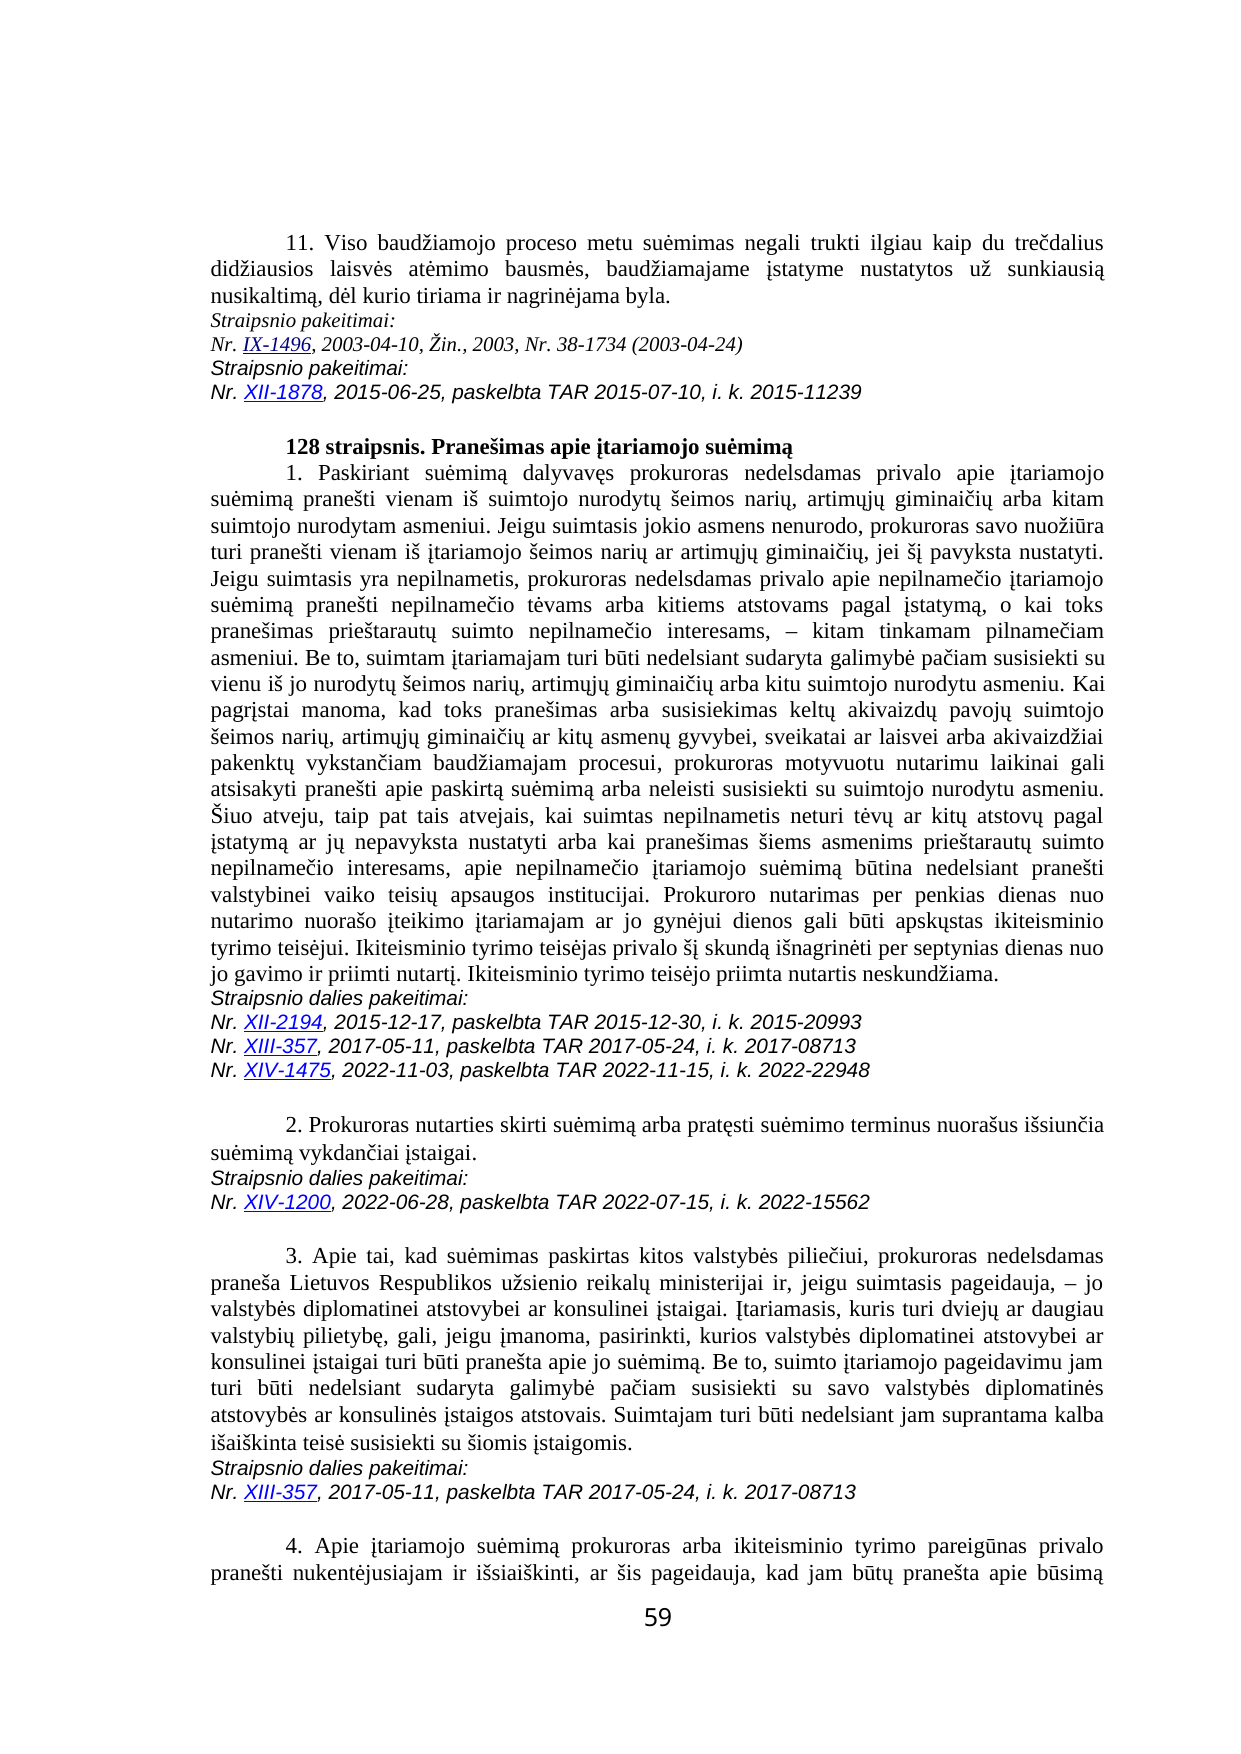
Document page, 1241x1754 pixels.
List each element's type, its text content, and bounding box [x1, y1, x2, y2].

text Nr. XIII-357, 2017-05-11, paskelbta TAR 2017-05-24, i. k. 2017-08713 [210, 1480, 1105, 1504]
text 128 straipsnis. Pranešimas apie įtariamojo suėmimą [210, 433, 1105, 459]
text Nr. XIV-1475, 2022-11-03, paskelbta TAR 2022-11-15, i. k. 2022-22948 [210, 1058, 1105, 1082]
text Nr. XII-2194, 2015-12-17, paskelbta TAR 2015-12-30, i. k. 2015-20993 [210, 1010, 1105, 1034]
text Nr. XIV-1200, 2022-06-28, paskelbta TAR 2022-07-15, i. k. 2022-15562 [210, 1190, 1105, 1214]
text Nr. IX-1496, 2003-04-10, Žin., 2003, Nr. 38-1734 (2003-04-24) [210, 332, 1105, 356]
text 2. Prokuroras nutarties skirti suėmimą arba pratęsti suėmimo terminus nuorašus išsiunčia suėmimą vykdančiai įstaigai. [210, 1111, 1105, 1166]
text Straipsnio dalies pakeitimai: [210, 986, 1105, 1010]
text Nr. XIII-357, 2017-05-11, paskelbta TAR 2017-05-24, i. k. 2017-08713 [210, 1034, 1105, 1058]
text 3. Apie tai, kad suėmimas paskirtas kitos valstybės piliečiui, prokuroras nedelsdamas praneša Lietuvos Respublikos užsienio reikalų ministerijai ir, jeigu suimtasis pageidauja, – jo valstybės diplomatinei atstovybei ar konsulinei įstaigai. Įtariamasis, kuris turi dviejų ar daugiau valstybių pilietybę, gali, jeigu įmanoma, pasirinkti, kurios valstybės diplomatinei atstovybei ar konsulinei įstaigai turi būti pranešta apie jo suėmimą. Be to, suimto įtariamojo pageidavimu jam turi būti nedelsiant sudaryta galimybė pačiam susisiekti su savo valstybės diplomatinės atstovybės ar konsulinės įstaigos atstovais. Suimtajam turi būti nedelsiant jam suprantama kalba išaiškinta teisė susisiekti su šiomis įstaigomis. [210, 1243, 1105, 1456]
text Nr. XII-1878, 2015-06-25, paskelbta TAR 2015-07-10, i. k. 2015-11239 [210, 380, 1105, 404]
text Straipsnio dalies pakeitimai: [210, 1456, 1105, 1480]
text 4. Apie įtariamojo suėmimą prokuroras arba ikiteisminio tyrimo pareigūnas privalo pranešti nukentėjusiajam ir išsiaiškinti, ar šis pageidauja, kad jam būtų pranešta apie būsimą [210, 1532, 1105, 1585]
text Straipsnio pakeitimai: [210, 356, 1105, 380]
text Straipsnio pakeitimai: [210, 308, 1105, 332]
text 11. Viso baudžiamojo proceso metu suėmimas negali trukti ilgiau kaip du trečdalius didžiausios laisvės atėmimo bausmės, baudžiamajame įstatyme nustatytos už sunkiausią nusikaltimą, dėl kurio tiriama ir nagrinėjama byla. [210, 229, 1105, 308]
text 1. Paskiriant suėmimą dalyvavęs prokuroras nedelsdamas privalo apie įtariamojo suėmimą pranešti vienam iš suimtojo nurodytų šeimos narių, artimųjų giminaičių arba kitam suimtojo nurodytam asmeniui. Jeigu suimtasis jokio asmens nenurodo, prokuroras savo nuožiūra turi pranešti vienam iš įtariamojo šeimos narių ar artimųjų giminaičių, jei šį pavyksta nustatyti. Jeigu suimtasis yra nepilnametis, prokuroras nedelsdamas privalo apie nepilnamečio įtariamojo suėmimą pranešti nepilnamečio tėvams arba kitiems atstovams pagal įstatymą, o kai toks pranešimas prieštarautų suimto nepilnamečio interesams, – kitam tinkamam pilnamečiam asmeniui. Be to, suimtam įtariamajam turi būti nedelsiant sudaryta galimybė pačiam susisiekti su vienu iš jo nurodytų šeimos narių, artimųjų giminaičių arba kitu suimtojo nurodytu asmeniu. Kai pagrįstai manoma, kad toks pranešimas arba susisiekimas keltų akivaizdų pavojų suimtojo šeimos narių, artimųjų giminaičių ar kitų asmenų gyvybei, sveikatai ar laisvei arba akivaizdžiai pakenktų vykstančiam baudžiamajam procesui, prokuroras motyvuotu nutarimu laikinai gali atsisakyti pranešti apie paskirtą suėmimą arba neleisti susisiekti su suimtojo nurodytu asmeniu. Šiuo atveju, taip pat tais atvejais, kai suimtas nepilnametis neturi tėvų ar kitų atstovų pagal įstatymą ar jų nepavyksta nustatyti arba kai pranešimas šiems asmenims prieštarautų suimto nepilnamečio interesams, apie nepilnamečio įtariamojo suėmimą būtina nedelsiant pranešti valstybinei vaiko teisių apsaugos institucijai. Prokuroro nutarimas per penkias dienas nuo nutarimo nuorašo įteikimo įtariamajam ar jo gynėjui dienos gali būti apskųstas ikiteisminio tyrimo teisėjui. Ikiteisminio tyrimo teisėjas privalo šį skundą išnagrinėti per septynias dienas nuo jo gavimo ir priimti nutartį. Ikiteisminio tyrimo teisėjo priimta nutartis neskundžiama. [210, 459, 1105, 986]
text Straipsnio dalies pakeitimai: [210, 1166, 1105, 1190]
